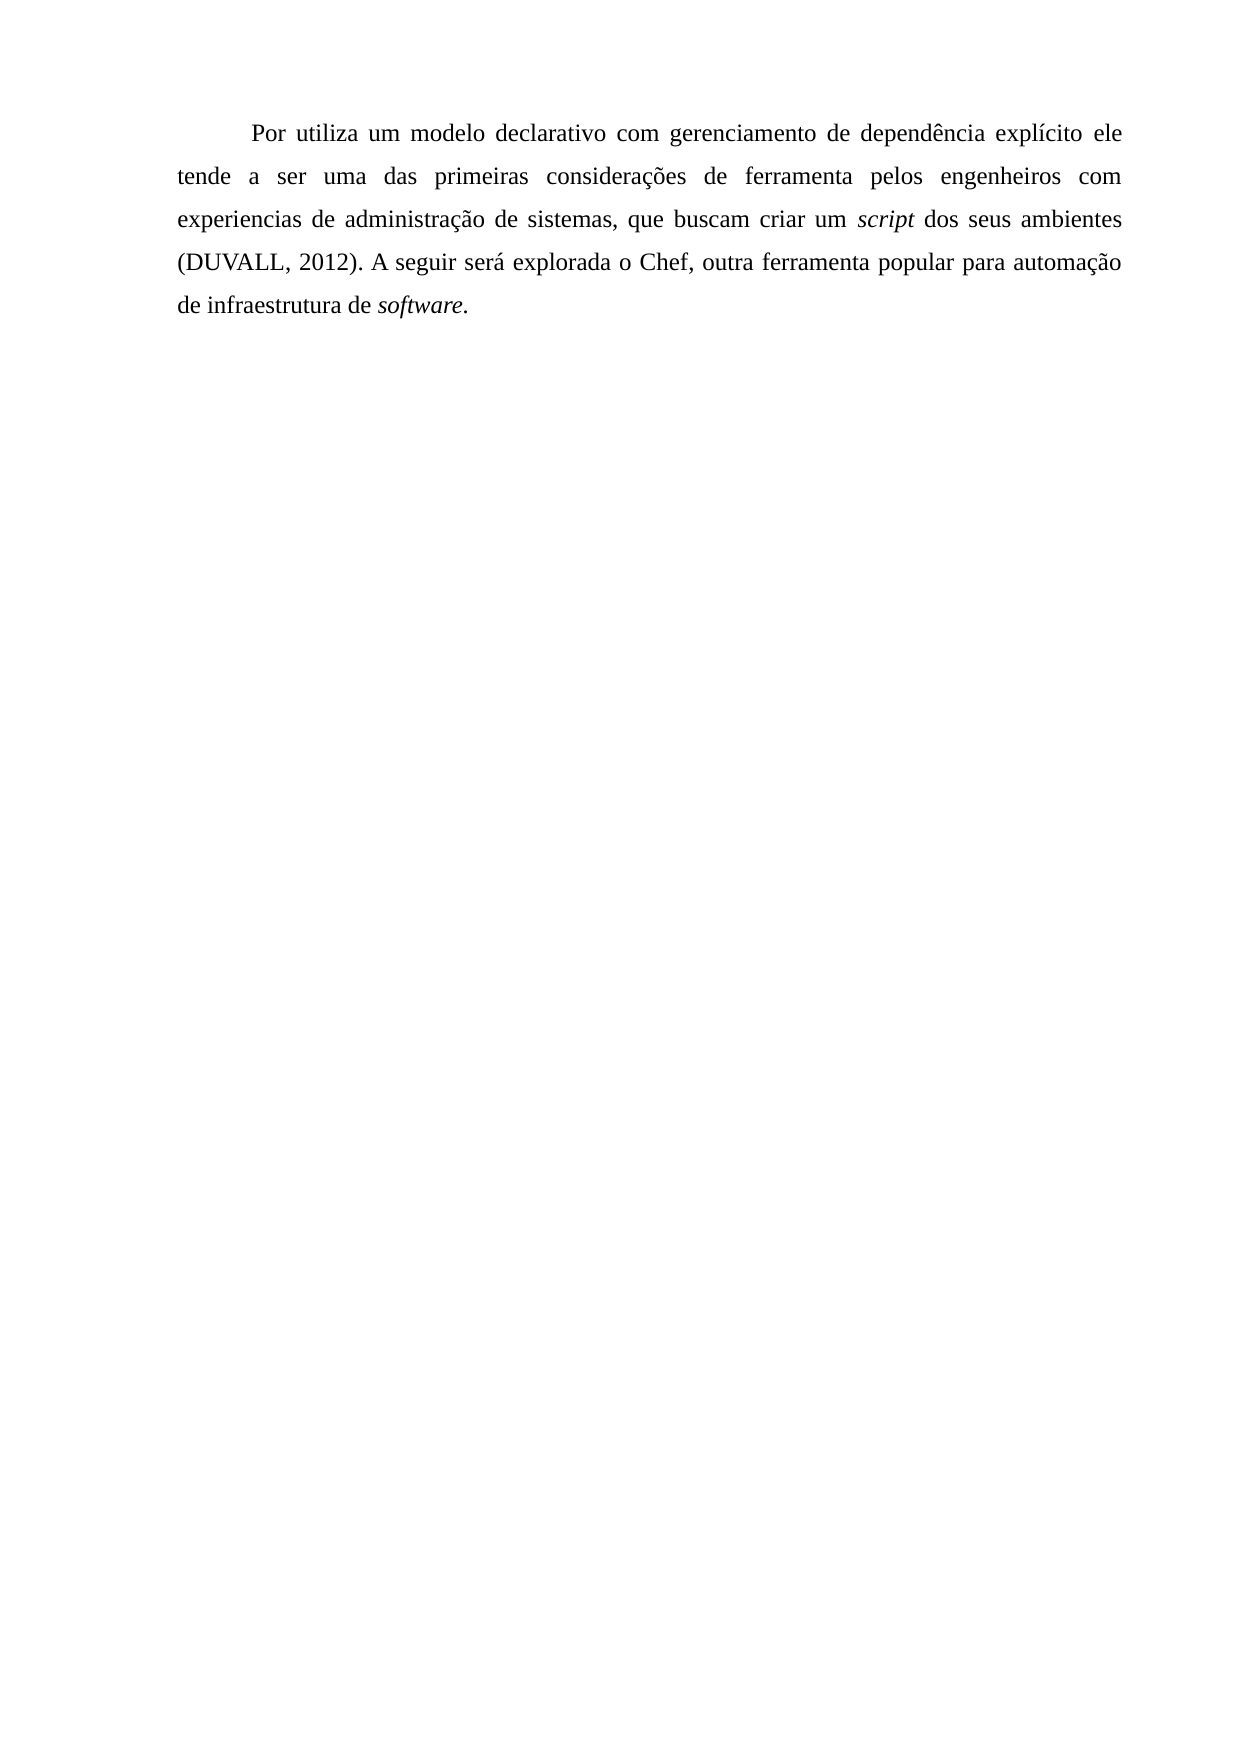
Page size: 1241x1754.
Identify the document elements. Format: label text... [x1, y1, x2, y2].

text Por utiliza um modelo declarativo com gerenciamento de dependência explícito ele tende a ser uma das primeiras considerações de ferramenta pelos engenheiros com experiencias de administração de sistemas, que buscam criar um script dos seus ambientes (DUVALL, 2012). A seguir será explorada o Chef, outra ferramenta popular para automação de infraestrutura de software. [177, 118, 1122, 319]
